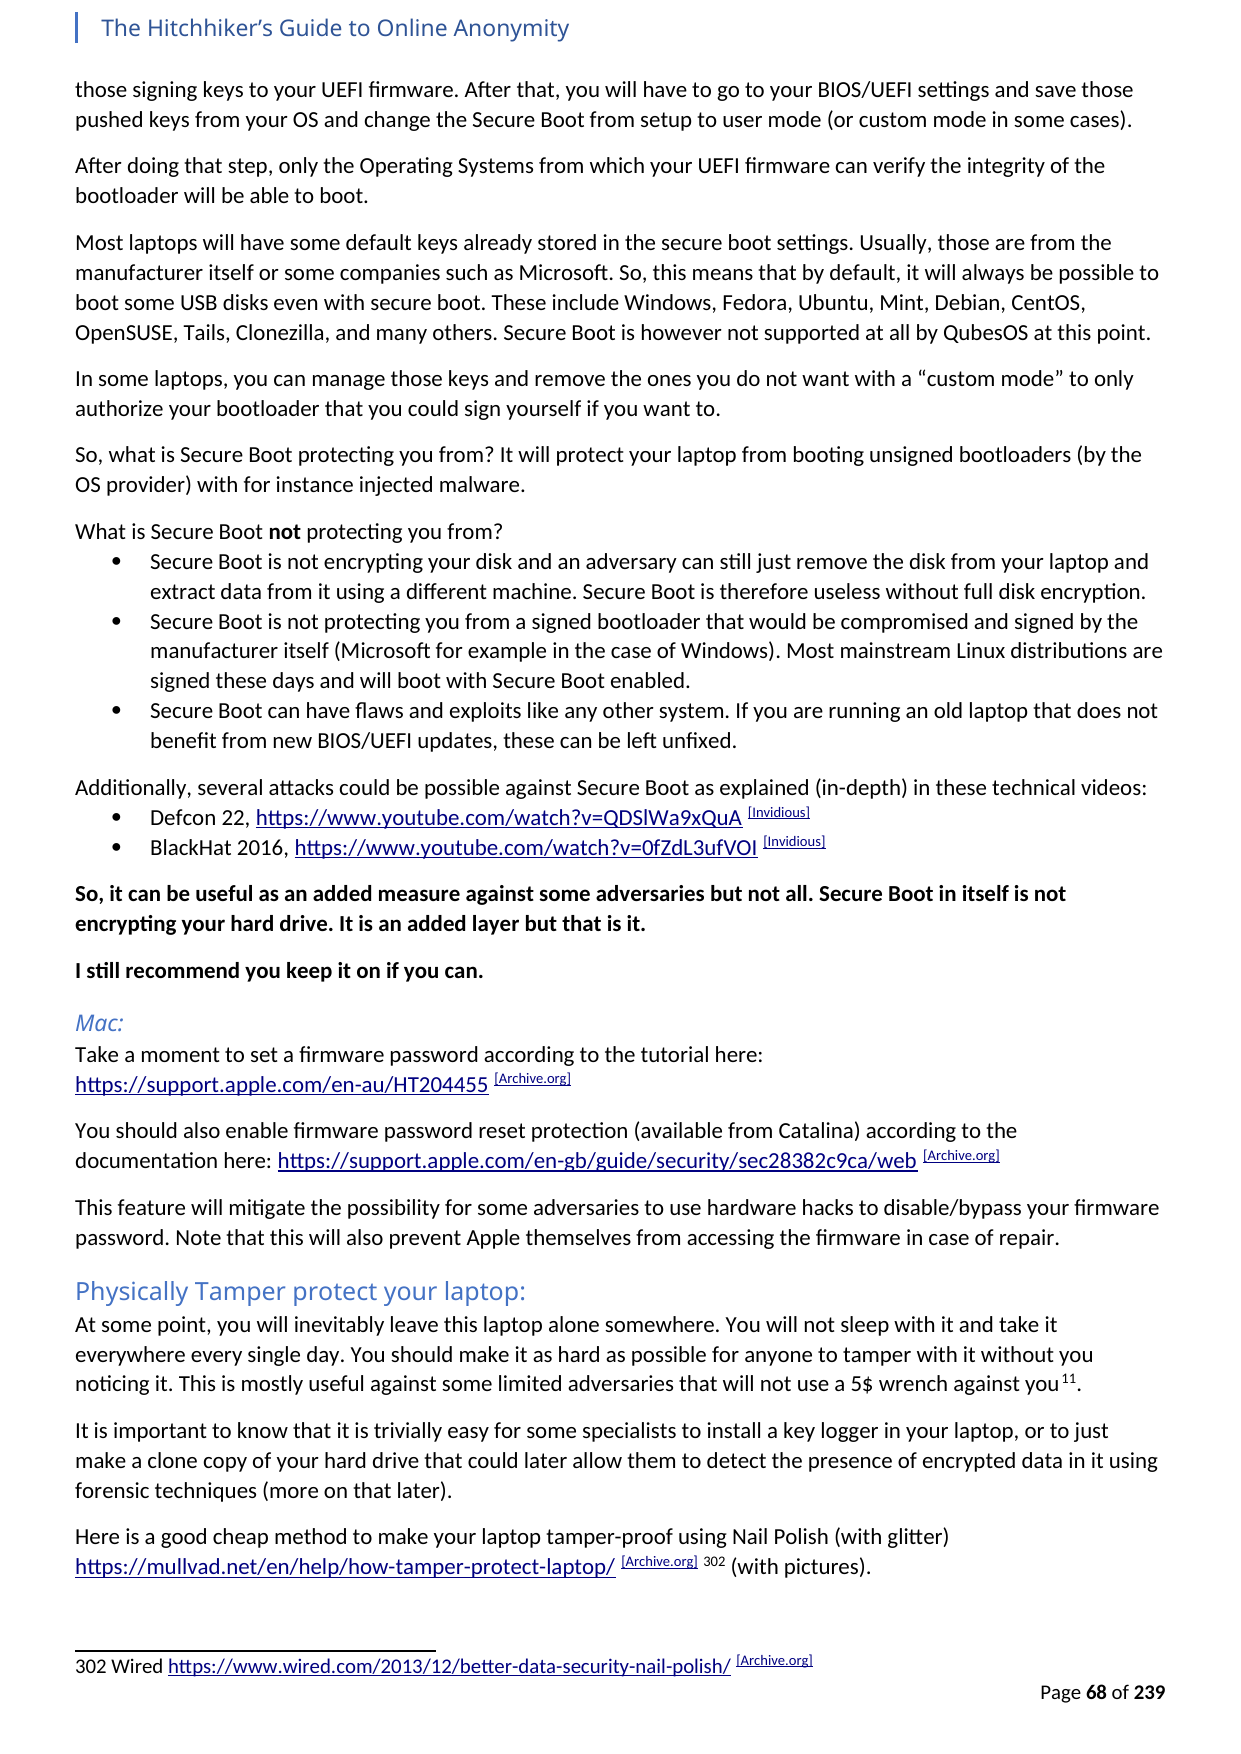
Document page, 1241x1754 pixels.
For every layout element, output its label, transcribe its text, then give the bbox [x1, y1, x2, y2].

text I still recommend you keep it on if you can. [75, 956, 1165, 984]
subtitle Physically Tamper protect your laptop: [75, 1273, 1165, 1307]
text Most laptops will have some default keys already stored in the secure boot settings. Usually, those are from the manufacturer itself or some companies such as Microsoft. So, this means that by default, it will always be possible to boot some USB disks even with secure boot. These include Windows, Fedora, Ubuntu, Mint, Debian, CentOS, OpenSUSE, Tails, Clonezilla, and many others. Secure Boot is however not supported at all by QubesOS at this point. [75, 228, 1165, 346]
text At some point, you will inevitably leave this laptop alone somewhere. You will not sleep with it and take it everywhere every single day. You should make it as hard as possible for anyone to tamper with it without you noticing it. This is mostly useful against some limited adversaries that will not use a 5$ wrench against you11. [75, 1310, 1165, 1398]
text You should also enable firmware password reset protection (available from Catalina) according to the documentation here: https://support.apple.com/en-gb/guide/security/sec28382c9ca/web [Archive.org] [75, 1116, 1165, 1174]
subtitle Mac: [75, 1006, 1165, 1038]
text So, what is Secure Boot protecting you from? It will protect your laptop from booting unsigned bootloaders (by the OS provider) with for instance injected malware. [75, 441, 1165, 498]
text This feature will mitigate the possibility for some adversaries to use hardware hacks to disable/bypass your firmware password. Note that this will also prevent Apple themselves from accessing the firmware in case of repair. [75, 1193, 1165, 1251]
text After doing that step, only the Operating Systems from which your UEFI firmware can verify the integrity of the bootloader will be able to boot. [75, 151, 1165, 209]
list Secure Boot is not encrypting your disk and an adversary can still just remove the disk from your laptop and extract data from it using a different machine. Secure Boot is therefore useless without full disk encryption. [112, 547, 1165, 605]
text What is Secure Boot not protecting you from? [75, 517, 1165, 545]
text It is important to know that it is trivially easy for some specialists to install a key logger in your laptop, or to just make a clone copy of your hard drive that could later allow them to detect the presence of encrypted data in it using forensic techniques (more on that later). [75, 1416, 1165, 1504]
list BlackHat 2016, https://www.youtube.com/watch?v=0fZdL3ufVOI [Invidious] [112, 833, 1165, 861]
text Additionally, several attacks could be possible against Secure Boot as explained (in-depth) in these technical videos: [75, 773, 1165, 801]
text those signing keys to your UEFI firmware. After that, you will have to go to your BIOS/UEFI settings and save those pushed keys from your OS and change the Secure Boot from setup to user mode (or custom mode in some cases). [75, 75, 1165, 133]
list Defcon 22, https://www.youtube.com/watch?v=QDSlWa9xQuA [Invidious] [112, 803, 1165, 831]
text So, it can be useful as an added measure against some adversaries but not all. Secure Boot in itself is not encrypting your hard drive. It is an added layer but that is it. [75, 879, 1165, 937]
list Secure Boot is not protecting you from a signed bootloader that would be compromised and signed by the manufacturer itself (Microsoft for example in the case of Windows). Most mainstream Linux distributions are signed these days and will boot with Secure Boot enabled. [112, 607, 1165, 694]
text Wired https://www.wired.com/2013/12/better-data-security-nail-polish/ [Archive.org] [75, 1651, 1165, 1679]
list Secure Boot can have flaws and exploits like any other system. If you are running an old laptop that does not benefit from new BIOS/UEFI updates, these can be left unfixed. [112, 696, 1165, 754]
text Take a moment to set a firmware password according to the tutorial here: https://support.apple.com/en-au/HT204455 [Archive.org] [75, 1040, 1165, 1098]
text In some laptops, you can manage those keys and remove the ones you do not want with a “custom mode” to only authorize your bootloader that you could sign yourself if you want to. [75, 364, 1165, 422]
text Here is a good cheap method to make your laptop tamper-proof using Nail Polish (with glitter) https://mullvad.net/en/help/how-tamper-protect-laptop/ [Archive.org] (with pictures). [75, 1522, 1165, 1580]
